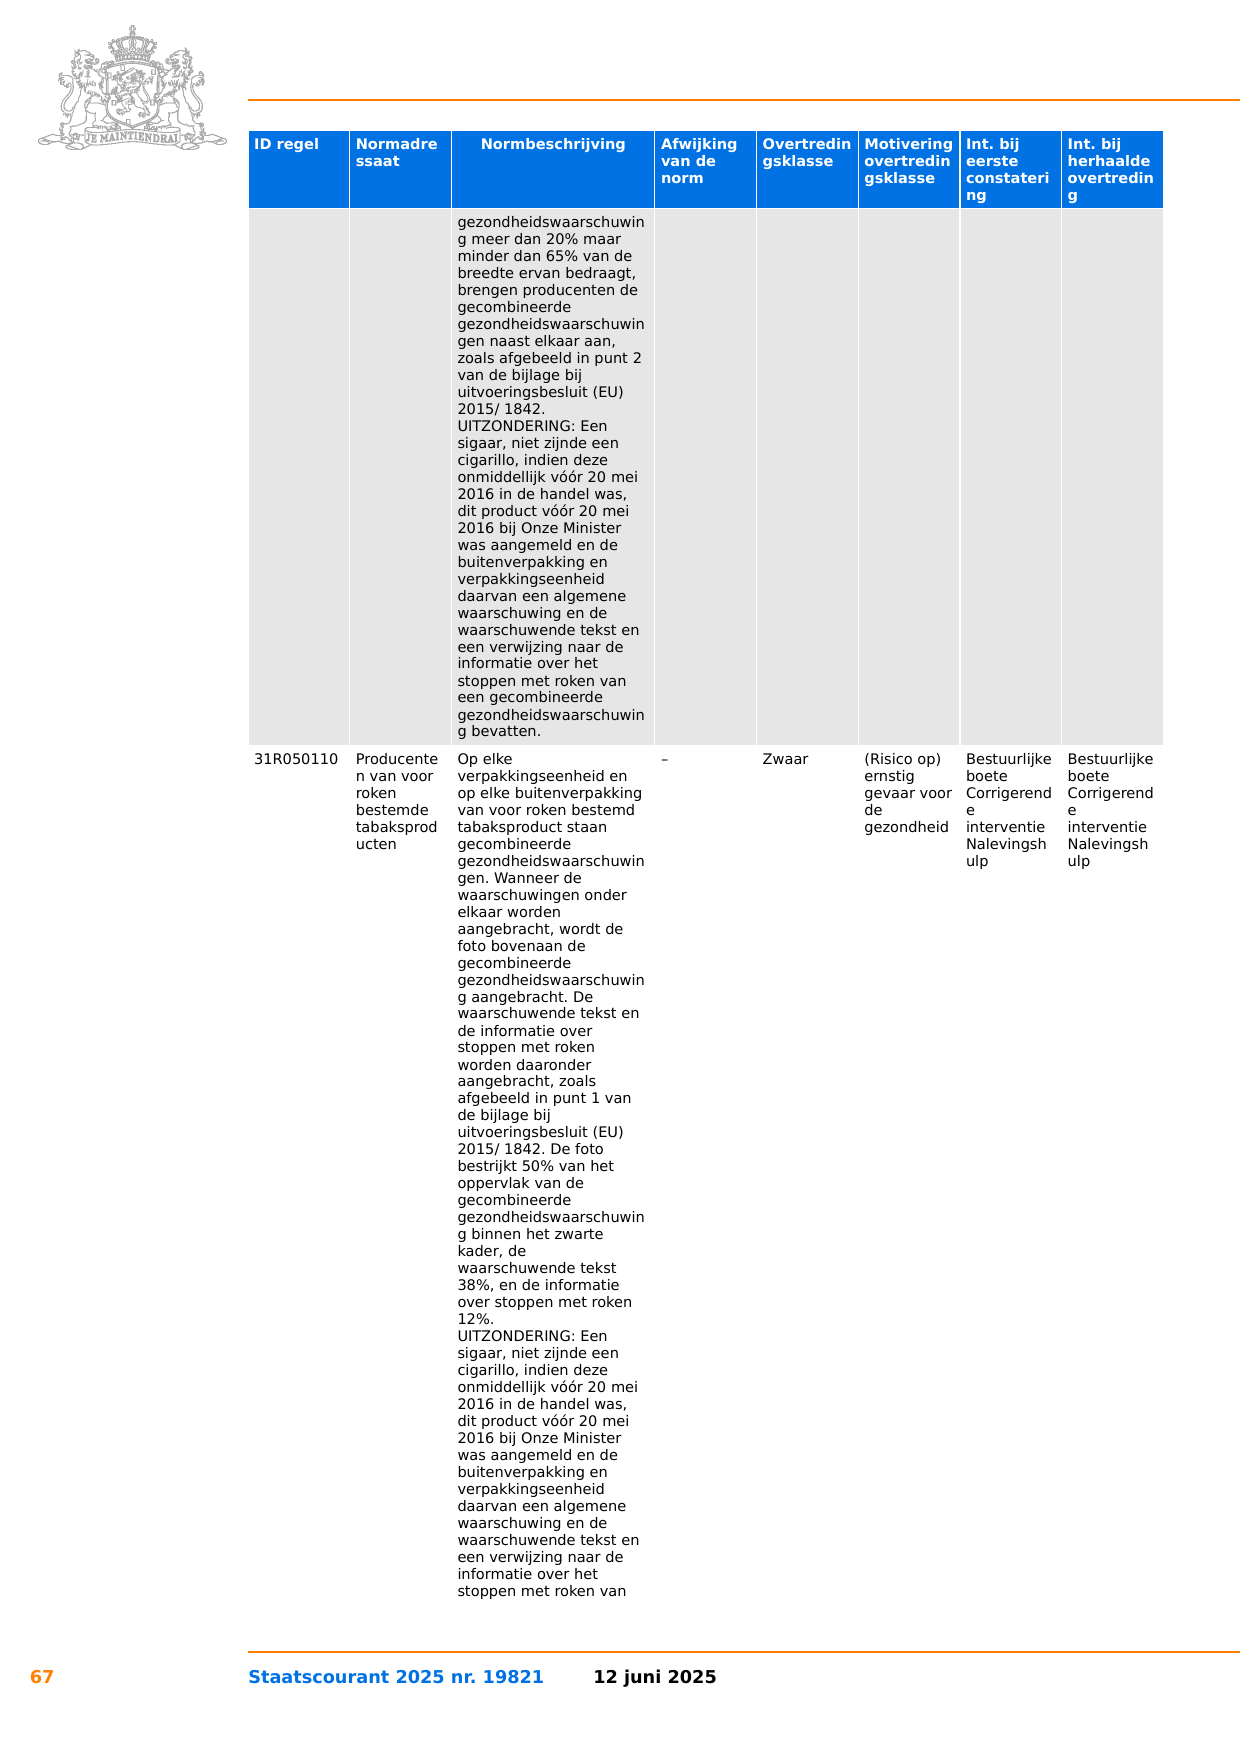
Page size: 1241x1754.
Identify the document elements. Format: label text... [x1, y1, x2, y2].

table_cell [859, 209, 959, 745]
table_header Normbeschrijving [452, 131, 654, 208]
table_header Motivering overtredingsklasse [859, 131, 959, 208]
table_header Int. bij herhaalde overtreding [1062, 131, 1163, 208]
table_cell [1062, 209, 1163, 745]
table_cell gezondheidswaarschuwing meer dan 20% maar minder dan 65% van de breedte ervan bedraagt, brengen producenten de gecombineerde gezondheidswaarschuwingen naast elkaar aan, zoals afgebeeld in punt 2 van de bijlage bij uitvoeringsbesluit (EU) 2015/ 1842. UITZONDERING: Een sigaar, niet zijnde een cigarillo, indien deze onmiddellijk vóór 20 mei 2016 in de handel was, dit product vóór 20 mei 2016 bij Onze Minister was aangemeld en de buitenverpakking en verpakkingseenheid daarvan een algemene waarschuwing en de waarschuwende tekst en een verwijzing naar de informatie over het stoppen met roken van een gecombineerde gezondheidswaarschuwing bevatten. [452, 209, 654, 745]
table_cell Producenten van voor roken bestemde tabaksproducten [350, 746, 451, 1604]
table_cell Bestuurlijke boete Corrigerende interventie Nalevingshulp [1062, 746, 1163, 1604]
table_cell Zwaar [757, 746, 858, 1604]
table_header Int. bij eerste constatering [961, 131, 1061, 208]
table_header Afwijking van de norm [655, 131, 756, 208]
table_cell 31R050110 [249, 746, 349, 1604]
table_cell Op elke verpakkingseenheid en op elke buitenverpakking van voor roken bestemd tabaksproduct staan gecombineerde gezondheidswaarschuwingen. Wanneer de waarschuwingen onder elkaar worden aangebracht, wordt de foto bovenaan de gecombineerde gezondheidswaarschuwing aangebracht. De waarschuwende tekst en de informatie over stoppen met roken worden daaronder aangebracht, zoals afgebeeld in punt 1 van de bijlage bij uitvoeringsbesluit (EU) 2015/ 1842. De foto bestrijkt 50% van het oppervlak van de gecombineerde gezondheidswaarschuwing binnen het zwarte kader, de waarschuwende tekst 38%, en de informatie over stoppen met roken 12%. UITZONDERING: Een sigaar, niet zijnde een cigarillo, indien deze onmiddellijk vóór 20 mei 2016 in de handel was, dit product vóór 20 mei 2016 bij Onze Minister was aangemeld en de buitenverpakking en verpakkingseenheid daarvan een algemene waarschuwing en de waarschuwende tekst en een verwijzing naar de informatie over het stoppen met roken van [452, 746, 654, 1604]
picture [38, 25, 227, 150]
table_cell [655, 209, 756, 745]
table_header Overtredingsklasse [757, 131, 858, 208]
table_header ID regel [249, 131, 349, 208]
table_cell [249, 209, 349, 745]
table_cell Bestuurlijke boete Corrigerende interventie Nalevingshulp [961, 746, 1061, 1604]
table_cell [961, 209, 1061, 745]
table_cell – [655, 746, 756, 1604]
table_cell [757, 209, 858, 745]
table_cell [350, 209, 451, 745]
table_header Normadressaat [350, 131, 451, 208]
table_cell (Risico op) ernstig gevaar voor de gezondheid [859, 746, 959, 1604]
